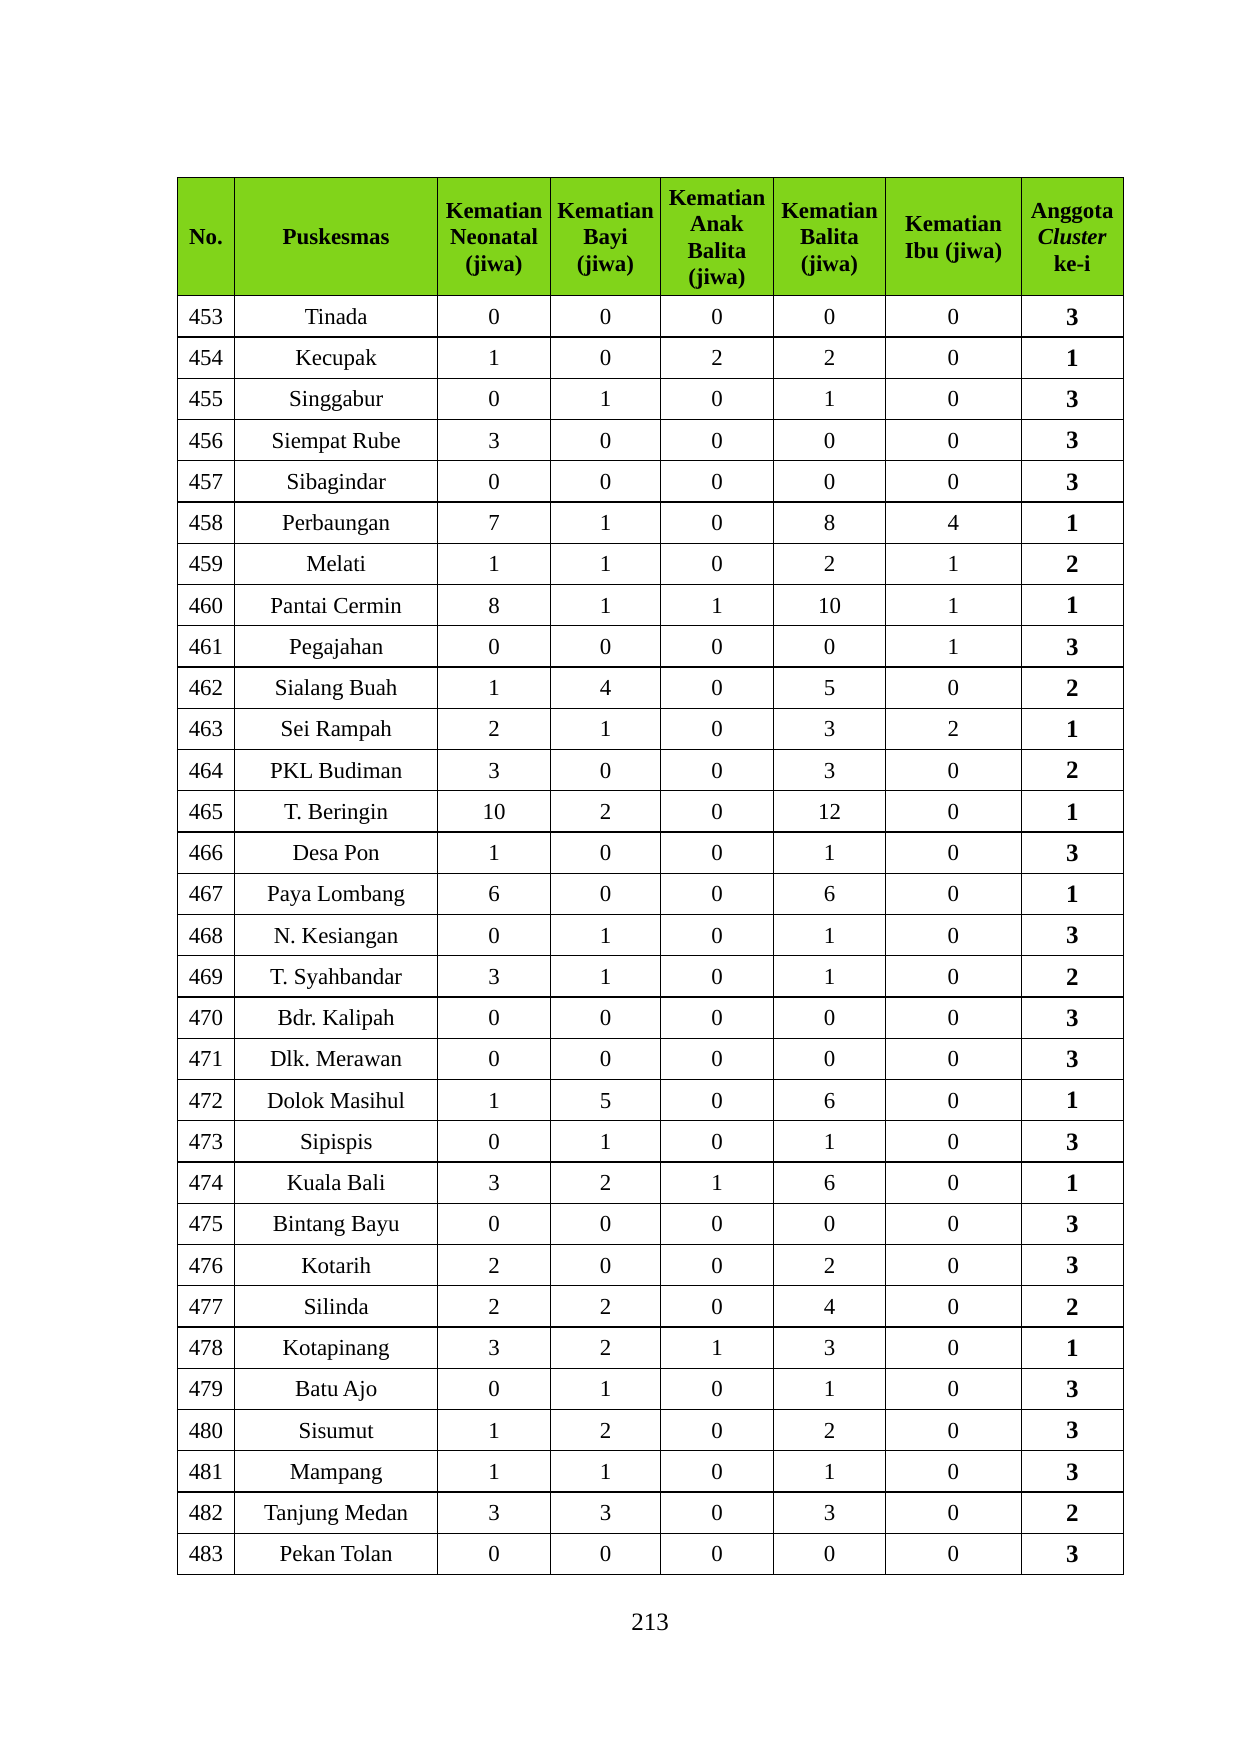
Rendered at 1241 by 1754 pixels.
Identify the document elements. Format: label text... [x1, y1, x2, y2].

table_cell 0 [438, 626, 550, 666]
table_cell Pekan Tolan [235, 1534, 437, 1574]
table_cell 0 [886, 1328, 1021, 1368]
table_cell Sipispis [235, 1121, 437, 1161]
table_cell 0 [661, 296, 773, 336]
table_cell 0 [661, 956, 773, 996]
table_cell 2 [551, 1163, 660, 1203]
table_cell 470 [178, 998, 234, 1038]
table_cell 3 [1022, 1369, 1123, 1409]
table_cell 1 [886, 544, 1021, 584]
table_cell 468 [178, 915, 234, 955]
table_cell 0 [551, 998, 660, 1038]
table_cell Tinada [235, 296, 437, 336]
table_cell 1 [438, 338, 550, 378]
table_cell Silinda [235, 1286, 437, 1326]
table_cell 0 [886, 1080, 1021, 1120]
table_cell Dolok Masihul [235, 1080, 437, 1120]
table_cell 3 [1022, 1204, 1123, 1244]
table_cell 0 [886, 1451, 1021, 1491]
table_cell 0 [774, 461, 885, 501]
table_cell 4 [774, 1286, 885, 1326]
table_cell PKL Budiman [235, 750, 437, 790]
table_cell 0 [774, 626, 885, 666]
table_cell T. Beringin [235, 791, 437, 831]
table_cell 0 [886, 874, 1021, 914]
table_cell 3 [438, 956, 550, 996]
table_cell 478 [178, 1328, 234, 1368]
table_cell 1 [551, 1451, 660, 1491]
table_cell 1 [438, 833, 550, 873]
table_cell 1 [438, 668, 550, 708]
table_cell 0 [661, 833, 773, 873]
table_cell 2 [774, 338, 885, 378]
table_cell 0 [661, 1245, 773, 1285]
table_cell 471 [178, 1039, 234, 1079]
table_cell No. [178, 178, 234, 295]
table_cell 475 [178, 1204, 234, 1244]
table_cell 0 [774, 1039, 885, 1079]
table_cell 0 [886, 998, 1021, 1038]
table_cell 2 [1022, 750, 1123, 790]
table_cell 0 [886, 1245, 1021, 1285]
table_cell 479 [178, 1369, 234, 1409]
table_cell 2 [438, 709, 550, 749]
table_cell 1 [551, 503, 660, 543]
table_cell 0 [661, 626, 773, 666]
table_cell 0 [551, 833, 660, 873]
table_cell 3 [1022, 1245, 1123, 1285]
table_cell 3 [1022, 915, 1123, 955]
table_cell 1 [661, 1163, 773, 1203]
table_cell 4 [551, 668, 660, 708]
table_cell 474 [178, 1163, 234, 1203]
table_cell 1 [1022, 585, 1123, 625]
table_cell Anggota Cluster ke-i [1022, 178, 1123, 295]
table_cell 477 [178, 1286, 234, 1326]
table_cell 1 [774, 1369, 885, 1409]
table_cell 3 [1022, 1039, 1123, 1079]
table_cell Kotarih [235, 1245, 437, 1285]
table_cell 476 [178, 1245, 234, 1285]
table_cell 0 [774, 1204, 885, 1244]
table_cell 0 [438, 1039, 550, 1079]
table_cell Kuala Bali [235, 1163, 437, 1203]
table_cell 0 [886, 1121, 1021, 1161]
table_cell 0 [886, 1369, 1021, 1409]
table_cell 0 [551, 750, 660, 790]
table_cell 0 [886, 833, 1021, 873]
table_cell 1 [551, 709, 660, 749]
table_cell 7 [438, 503, 550, 543]
table_cell 0 [438, 1204, 550, 1244]
table_cell 0 [886, 1286, 1021, 1326]
table_cell 8 [774, 503, 885, 543]
table_cell 0 [438, 1369, 550, 1409]
table_cell 457 [178, 461, 234, 501]
table_cell 3 [1022, 461, 1123, 501]
table_cell 0 [438, 1121, 550, 1161]
table_cell 1 [1022, 1080, 1123, 1120]
table_cell 0 [774, 1534, 885, 1574]
table_cell 458 [178, 503, 234, 543]
table_cell 2 [886, 709, 1021, 749]
table_cell 0 [438, 379, 550, 419]
table_cell 1 [1022, 709, 1123, 749]
table_cell 3 [438, 420, 550, 460]
table_cell 1 [1022, 874, 1123, 914]
table_cell Pegajahan [235, 626, 437, 666]
table_cell 454 [178, 338, 234, 378]
table_cell 3 [1022, 1534, 1123, 1574]
table_cell 2 [1022, 668, 1123, 708]
table_cell Siempat Rube [235, 420, 437, 460]
table_cell 0 [438, 461, 550, 501]
table_cell 0 [438, 998, 550, 1038]
table_cell 1 [551, 1369, 660, 1409]
table_cell 3 [438, 750, 550, 790]
table_cell 3 [774, 1328, 885, 1368]
table_cell 1 [774, 915, 885, 955]
table_cell 2 [551, 1286, 660, 1326]
table_cell 1 [438, 1451, 550, 1491]
table_cell 0 [886, 1410, 1021, 1450]
table_cell 0 [661, 1039, 773, 1079]
table_cell 0 [438, 296, 550, 336]
table_cell 1 [551, 1121, 660, 1161]
table_cell 10 [438, 791, 550, 831]
table_cell 0 [774, 296, 885, 336]
table_cell 464 [178, 750, 234, 790]
table_cell 1 [661, 585, 773, 625]
table_cell 3 [774, 709, 885, 749]
table_cell 0 [661, 1286, 773, 1326]
table_cell Desa Pon [235, 833, 437, 873]
table_cell 0 [438, 1534, 550, 1574]
table_cell 2 [1022, 1286, 1123, 1326]
table_cell 0 [886, 420, 1021, 460]
table_cell 1 [551, 544, 660, 584]
table_cell 0 [551, 1534, 660, 1574]
table_cell 0 [886, 915, 1021, 955]
table_cell 1 [774, 379, 885, 419]
table_cell 2 [551, 791, 660, 831]
table_cell 461 [178, 626, 234, 666]
table_cell 0 [661, 709, 773, 749]
table_cell 2 [438, 1245, 550, 1285]
table_cell 0 [661, 1534, 773, 1574]
table_cell 0 [661, 1369, 773, 1409]
table_cell 0 [661, 668, 773, 708]
table_cell Paya Lombang [235, 874, 437, 914]
table_cell 6 [774, 874, 885, 914]
table_cell 1 [1022, 503, 1123, 543]
table_cell 0 [886, 338, 1021, 378]
table_cell 0 [661, 750, 773, 790]
table_cell 3 [1022, 379, 1123, 419]
table_cell 2 [1022, 956, 1123, 996]
table_cell 453 [178, 296, 234, 336]
table_cell 10 [774, 585, 885, 625]
table_cell 0 [551, 626, 660, 666]
table_cell 2 [1022, 544, 1123, 584]
table_cell Kematian Bayi (jiwa) [551, 178, 660, 295]
table_cell 0 [551, 874, 660, 914]
table_cell 2 [774, 1245, 885, 1285]
table_cell Sibagindar [235, 461, 437, 501]
table_cell 455 [178, 379, 234, 419]
table_cell 2 [661, 338, 773, 378]
table_cell 482 [178, 1493, 234, 1533]
table_cell 0 [661, 461, 773, 501]
table_cell 0 [886, 461, 1021, 501]
table_cell 1 [438, 1410, 550, 1450]
table_cell 1 [551, 585, 660, 625]
table_cell 0 [886, 379, 1021, 419]
table_cell 4 [886, 503, 1021, 543]
table_cell Kematian Balita (jiwa) [774, 178, 885, 295]
table_cell 0 [886, 956, 1021, 996]
table_cell 0 [551, 338, 660, 378]
table_cell 6 [774, 1080, 885, 1120]
table_cell 3 [1022, 420, 1123, 460]
table_cell Tanjung Medan [235, 1493, 437, 1533]
table_cell Batu Ajo [235, 1369, 437, 1409]
table_cell 3 [1022, 1451, 1123, 1491]
table_cell Dlk. Merawan [235, 1039, 437, 1079]
table_cell 483 [178, 1534, 234, 1574]
table_cell Mampang [235, 1451, 437, 1491]
table_cell 0 [661, 1493, 773, 1533]
table_cell 463 [178, 709, 234, 749]
table_cell Bintang Bayu [235, 1204, 437, 1244]
table_cell 0 [661, 1080, 773, 1120]
table_cell Singgabur [235, 379, 437, 419]
table_cell 456 [178, 420, 234, 460]
table_cell 1 [551, 956, 660, 996]
table_cell N. Kesiangan [235, 915, 437, 955]
table_cell 1 [551, 915, 660, 955]
table_cell 1 [774, 956, 885, 996]
table_cell 0 [661, 1451, 773, 1491]
table_cell 1 [886, 585, 1021, 625]
table_cell 2 [551, 1410, 660, 1450]
table_cell 0 [886, 296, 1021, 336]
table_cell 1 [551, 379, 660, 419]
table_cell Kematian Ibu (jiwa) [886, 178, 1021, 295]
table_cell 0 [551, 420, 660, 460]
table_cell 2 [551, 1328, 660, 1368]
table_cell Pantai Cermin [235, 585, 437, 625]
table_cell 3 [1022, 296, 1123, 336]
table_cell 5 [774, 668, 885, 708]
table_cell Kecupak [235, 338, 437, 378]
table_cell 480 [178, 1410, 234, 1450]
table_cell Sisumut [235, 1410, 437, 1450]
table_cell 0 [661, 503, 773, 543]
table_cell 1 [886, 626, 1021, 666]
table_cell Kotapinang [235, 1328, 437, 1368]
table_cell 1 [661, 1328, 773, 1368]
table_cell 2 [774, 1410, 885, 1450]
table_cell 0 [438, 915, 550, 955]
table_cell 8 [438, 585, 550, 625]
table_cell 0 [661, 998, 773, 1038]
table_cell 1 [1022, 1163, 1123, 1203]
table_cell 0 [661, 791, 773, 831]
table_cell 0 [886, 1493, 1021, 1533]
table_cell 3 [1022, 1121, 1123, 1161]
table_cell 0 [886, 750, 1021, 790]
table_cell 0 [886, 1163, 1021, 1203]
table_cell 6 [438, 874, 550, 914]
table_cell 3 [1022, 998, 1123, 1038]
table_cell 2 [774, 544, 885, 584]
table_cell 0 [661, 379, 773, 419]
table_cell 472 [178, 1080, 234, 1120]
table_cell 5 [551, 1080, 660, 1120]
table_cell 1 [438, 544, 550, 584]
table_cell 0 [551, 461, 660, 501]
table_cell 0 [551, 1039, 660, 1079]
table_cell 1 [774, 1451, 885, 1491]
table_cell 0 [774, 998, 885, 1038]
table_cell 0 [661, 1410, 773, 1450]
table_cell 466 [178, 833, 234, 873]
table_cell 473 [178, 1121, 234, 1161]
table_cell Puskesmas [235, 178, 437, 295]
table_cell 6 [774, 1163, 885, 1203]
table_cell 2 [438, 1286, 550, 1326]
table_cell 0 [551, 296, 660, 336]
table_cell 3 [438, 1328, 550, 1368]
table_cell 459 [178, 544, 234, 584]
table_cell 3 [1022, 833, 1123, 873]
table_cell 0 [886, 1534, 1021, 1574]
table_cell 0 [774, 420, 885, 460]
table_cell T. Syahbandar [235, 956, 437, 996]
table_cell 2 [1022, 1493, 1123, 1533]
table_cell 3 [1022, 1410, 1123, 1450]
table_cell 0 [661, 544, 773, 584]
table_cell Kematian Anak Balita (jiwa) [661, 178, 773, 295]
table_cell 3 [438, 1493, 550, 1533]
table_cell 0 [661, 1121, 773, 1161]
table_cell 0 [661, 1204, 773, 1244]
table_cell Kematian Neonatal (jiwa) [438, 178, 550, 295]
table_cell 0 [661, 915, 773, 955]
table_cell Sei Rampah [235, 709, 437, 749]
table_cell Perbaungan [235, 503, 437, 543]
table_cell 460 [178, 585, 234, 625]
table_cell 0 [886, 668, 1021, 708]
table_cell 3 [1022, 626, 1123, 666]
table_cell 1 [774, 1121, 885, 1161]
table_cell 1 [1022, 791, 1123, 831]
table_cell 0 [661, 420, 773, 460]
table_cell 3 [438, 1163, 550, 1203]
table_cell 3 [551, 1493, 660, 1533]
table_cell 469 [178, 956, 234, 996]
table_cell Melati [235, 544, 437, 584]
table_cell 1 [438, 1080, 550, 1120]
table_cell 3 [774, 750, 885, 790]
table_cell 481 [178, 1451, 234, 1491]
table_cell 467 [178, 874, 234, 914]
table_cell 462 [178, 668, 234, 708]
table_cell 1 [1022, 1328, 1123, 1368]
table_cell 12 [774, 791, 885, 831]
table_cell 0 [886, 1039, 1021, 1079]
table_cell Sialang Buah [235, 668, 437, 708]
table_cell 465 [178, 791, 234, 831]
table_cell 1 [774, 833, 885, 873]
table_cell 3 [774, 1493, 885, 1533]
table_cell Bdr. Kalipah [235, 998, 437, 1038]
table_cell 0 [551, 1245, 660, 1285]
table_cell 0 [551, 1204, 660, 1244]
table_cell 0 [886, 791, 1021, 831]
table_cell 0 [886, 1204, 1021, 1244]
table_cell 0 [661, 874, 773, 914]
table_cell 1 [1022, 338, 1123, 378]
